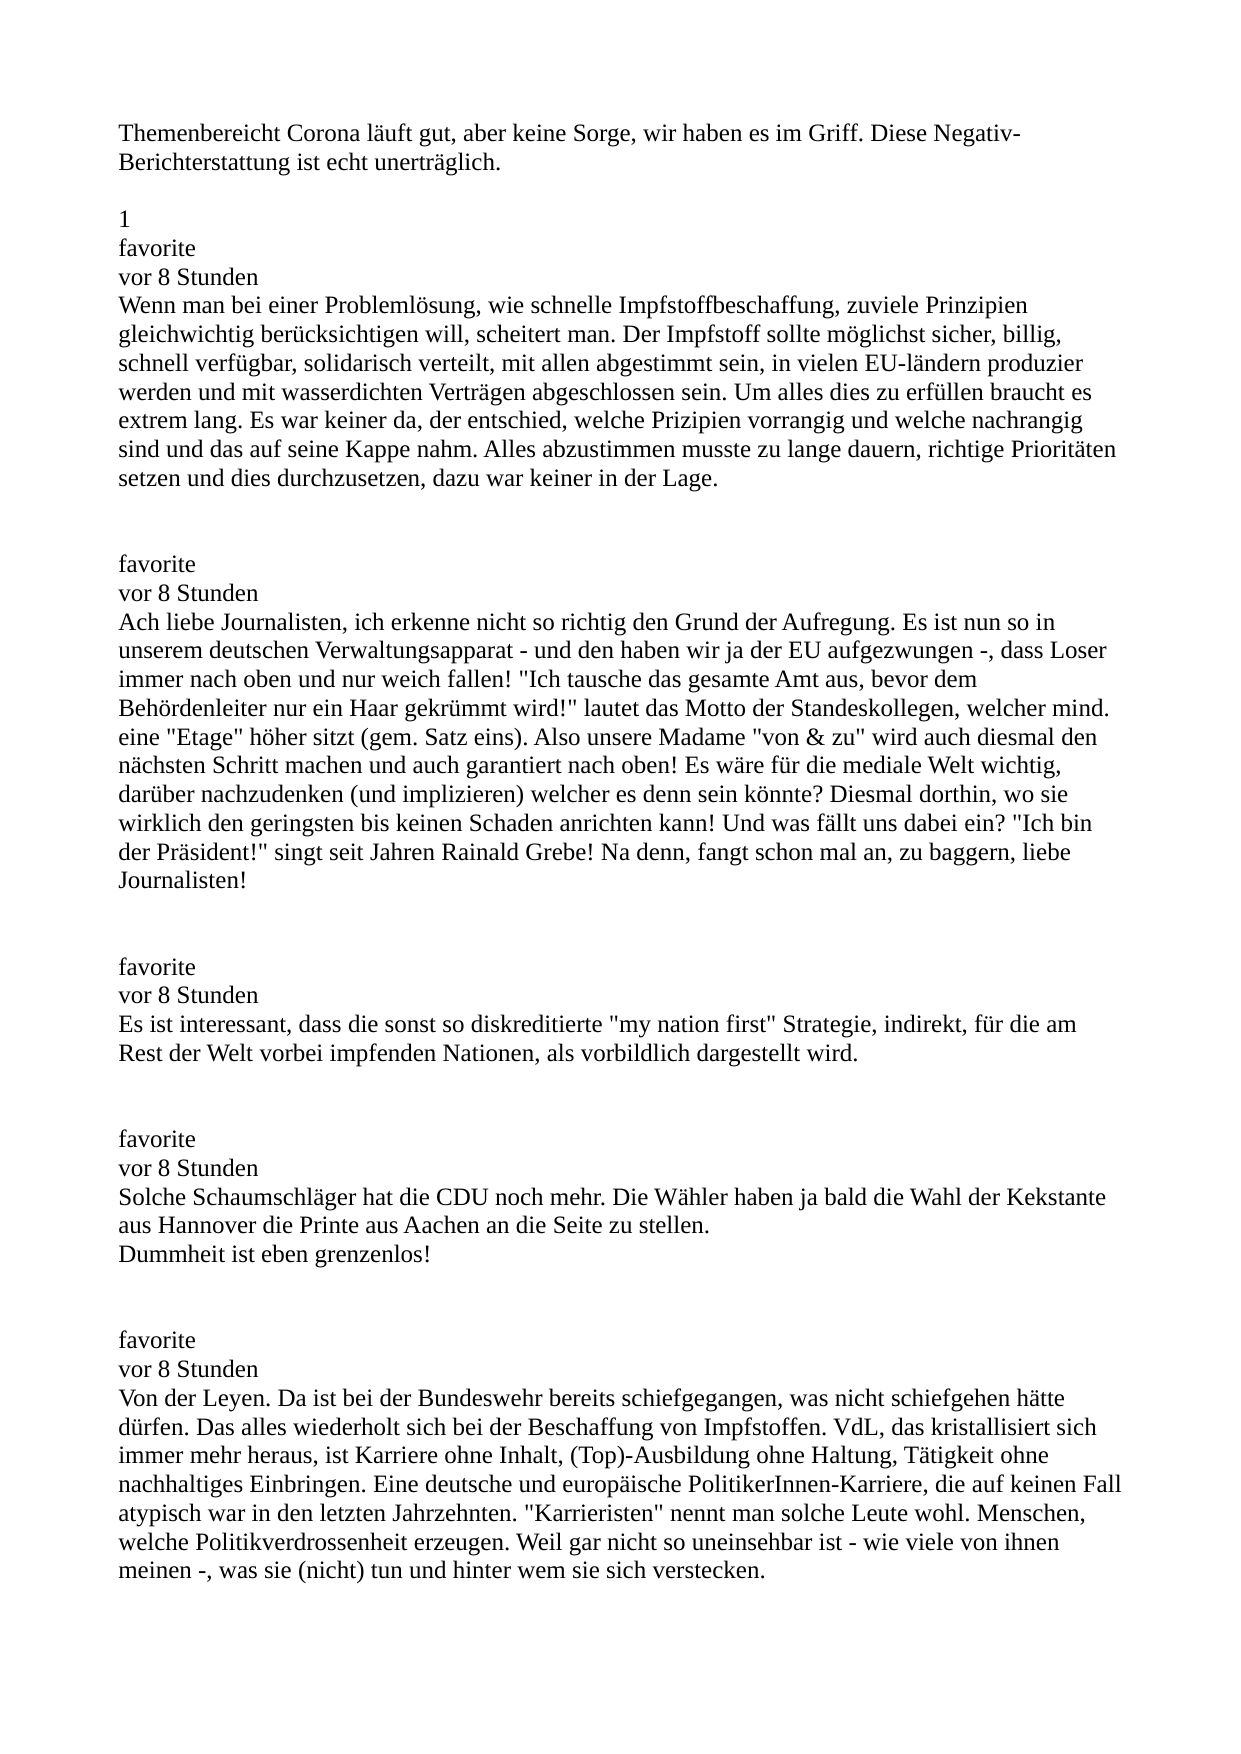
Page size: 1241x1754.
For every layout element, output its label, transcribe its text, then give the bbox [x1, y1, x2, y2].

text Wenn man bei einer Problemlösung, wie schnelle Impfstoffbeschaffung, zuviele Prinzipien gleichwichtig berücksichtigen will, scheitert man. Der Impfstoff sollte möglichst sicher, billig, schnell verfügbar, solidarisch verteilt, mit allen abgestimmt sein, in vielen EU-ländern produzier werden und mit wasserdichten Verträgen abgeschlossen sein. Um alles dies zu erfüllen braucht es extrem lang. Es war keiner da, der entschied, welche Prizipien vorrangig und welche nachrangig sind und das auf seine Kappe nahm. Alles abzustimmen musste zu lange dauern, richtige Prioritäten setzen und dies durchzusetzen, dazu war keiner in der Lage. [118, 291, 1122, 492]
text 1 [118, 204, 1122, 233]
text Solche Schaumschläger hat die CDU noch mehr. Die Wähler haben ja bald die Wahl der Kekstante aus Hannover die Printe aus Aachen an die Seite zu stellen. [118, 1182, 1122, 1239]
text vor 8 Stunden [118, 1354, 1122, 1383]
text favorite [118, 952, 1122, 981]
text favorite [118, 233, 1122, 262]
text Ach liebe Journalisten, ich erkenne nicht so richtig den Grund der Aufregung. Es ist nun so in unserem deutschen Verwaltungsapparat - und den haben wir ja der EU aufgezwungen -, dass Loser immer nach oben und nur weich fallen! "Ich tausche das gesamte Amt aus, bevor dem Behördenleiter nur ein Haar gekrümmt wird!" lautet das Motto der Standeskollegen, welcher mind. eine "Etage" höher sitzt (gem. Satz eins). Also unsere Madame "von & zu" wird auch diesmal den nächsten Schritt machen und auch garantiert nach oben! Es wäre für die mediale Welt wichtig, darüber nachzudenken (und implizieren) welcher es denn sein könnte? Diesmal dorthin, wo sie wirklich den geringsten bis keinen Schaden anrichten kann! Und was fällt uns dabei ein? "Ich bin der Präsident!" singt seit Jahren Rainald Grebe! Na denn, fangt schon mal an, zu baggern, liebe Journalisten! [118, 607, 1122, 894]
text Dummheit ist eben grenzenlos! [118, 1239, 1122, 1268]
text vor 8 Stunden [118, 262, 1122, 291]
text Es ist interessant, dass die sonst so diskreditierte "my nation first" Strategie, indirekt, für die am Rest der Welt vorbei impfenden Nationen, als vorbildlich dargestellt wird. [118, 1009, 1122, 1067]
text favorite [118, 549, 1122, 578]
text vor 8 Stunden [118, 1153, 1122, 1182]
text Themenbereicht Corona läuft gut, aber keine Sorge, wir haben es im Griff. Diese Negativ-Berichterstattung ist echt unerträglich. [118, 118, 1122, 176]
text vor 8 Stunden [118, 578, 1122, 607]
text Von der Leyen. Da ist bei der Bundeswehr bereits schiefgegangen, was nicht schiefgehen hätte dürfen. Das alles wiederholt sich bei der Beschaffung von Impfstoffen. VdL, das kristallisiert sich immer mehr heraus, ist Karriere ohne Inhalt, (Top)-Ausbildung ohne Haltung, Tätigkeit ohne nachhaltiges Einbringen. Eine deutsche und europäische PolitikerInnen-Karriere, die auf keinen Fall atypisch war in den letzten Jahrzehnten. "Karrieristen" nennt man solche Leute wohl. Menschen, welche Politikverdrossenheit erzeugen. Weil gar nicht so uneinsehbar ist - wie viele von ihnen meinen -, was sie (nicht) tun und hinter wem sie sich verstecken. [118, 1383, 1122, 1584]
text vor 8 Stunden [118, 981, 1122, 1009]
text favorite [118, 1326, 1122, 1354]
text favorite [118, 1124, 1122, 1153]
